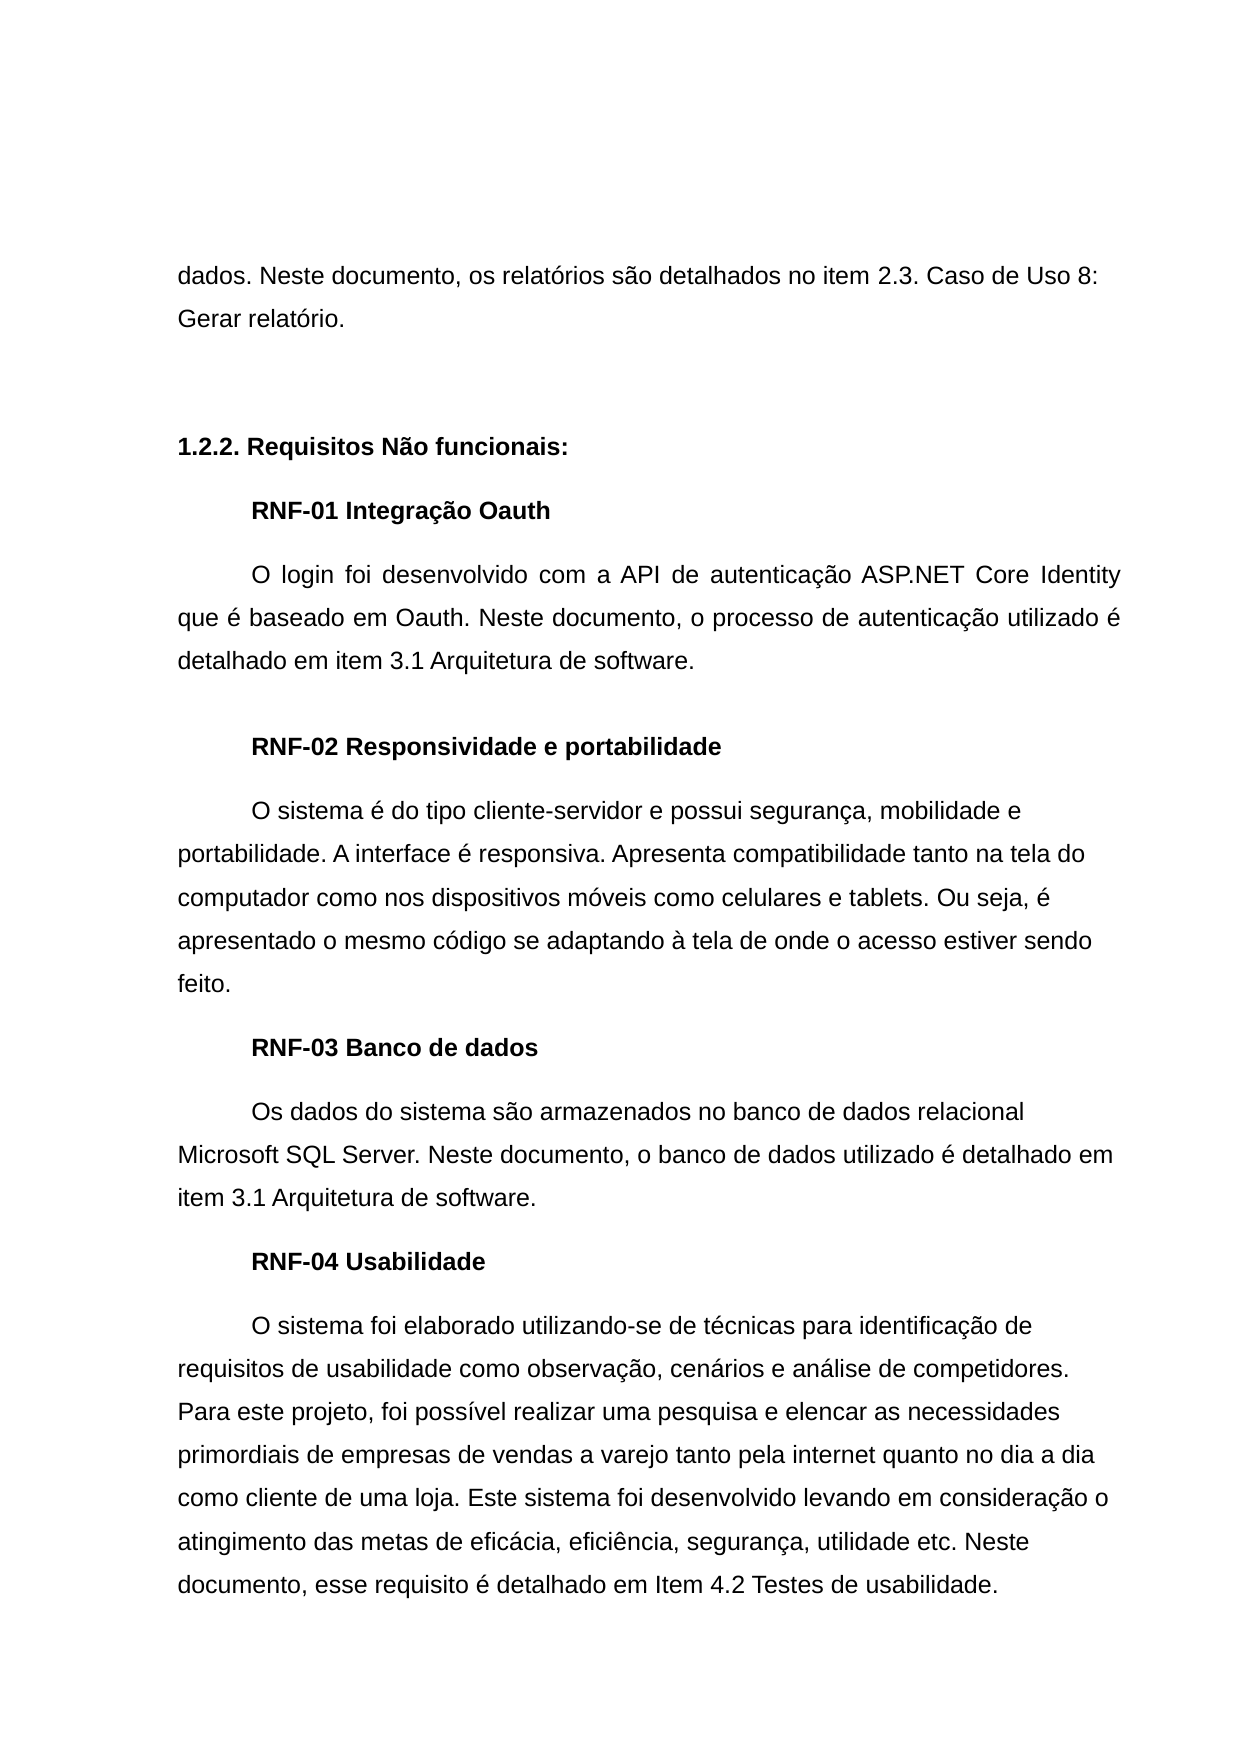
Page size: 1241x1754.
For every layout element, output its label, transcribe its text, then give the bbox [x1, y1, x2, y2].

text RNF-03 Banco de dados [177, 1033, 1122, 1062]
text Os dados do sistema são armazenados no banco de dados relacional Microsoft SQL Server. Neste documento, o banco de dados utilizado é detalhado em item 3.1 Arquitetura de software. [177, 1097, 1122, 1212]
text dados. Neste documento, os relatórios são detalhados no item 2.3. Caso de Uso 8: Gerar relatório. [177, 261, 1122, 333]
text 1.2.2. Requisitos Não funcionais: [177, 432, 1122, 461]
text RNF-04 Usabilidade [177, 1247, 1122, 1276]
text RNF-01 Integração Oauth [177, 496, 1122, 525]
text RNF-02 Responsividade e portabilidade [177, 732, 1122, 761]
text O sistema foi elaborado utilizando-se de técnicas para identificação de requisitos de usabilidade como observação, cenários e análise de competidores. Para este projeto, foi possível realizar uma pesquisa e elencar as necessidades primordiais de empresas de vendas a varejo tanto pela internet quanto no dia a dia como cliente de uma loja. Este sistema foi desenvolvido levando em consideração o atingimento das metas de eficácia, eficiência, segurança, utilidade etc. Neste documento, esse requisito é detalhado em Item 4.2 Testes de usabilidade. [177, 1311, 1122, 1598]
text O sistema é do tipo cliente-servidor e possui segurança, mobilidade e portabilidade. A interface é responsiva. Apresenta compatibilidade tanto na tela do computador como nos dispositivos móveis como celulares e tablets. Ou seja, é apresentado o mesmo código se adaptando à tela de onde o acesso estiver sendo feito. [177, 796, 1122, 998]
text O login foi desenvolvido com a API de autenticação ASP.NET Core Identity que é baseado em Oauth. Neste documento, o processo de autenticação utilizado é detalhado em item 3.1 Arquitetura de software. [177, 560, 1122, 675]
